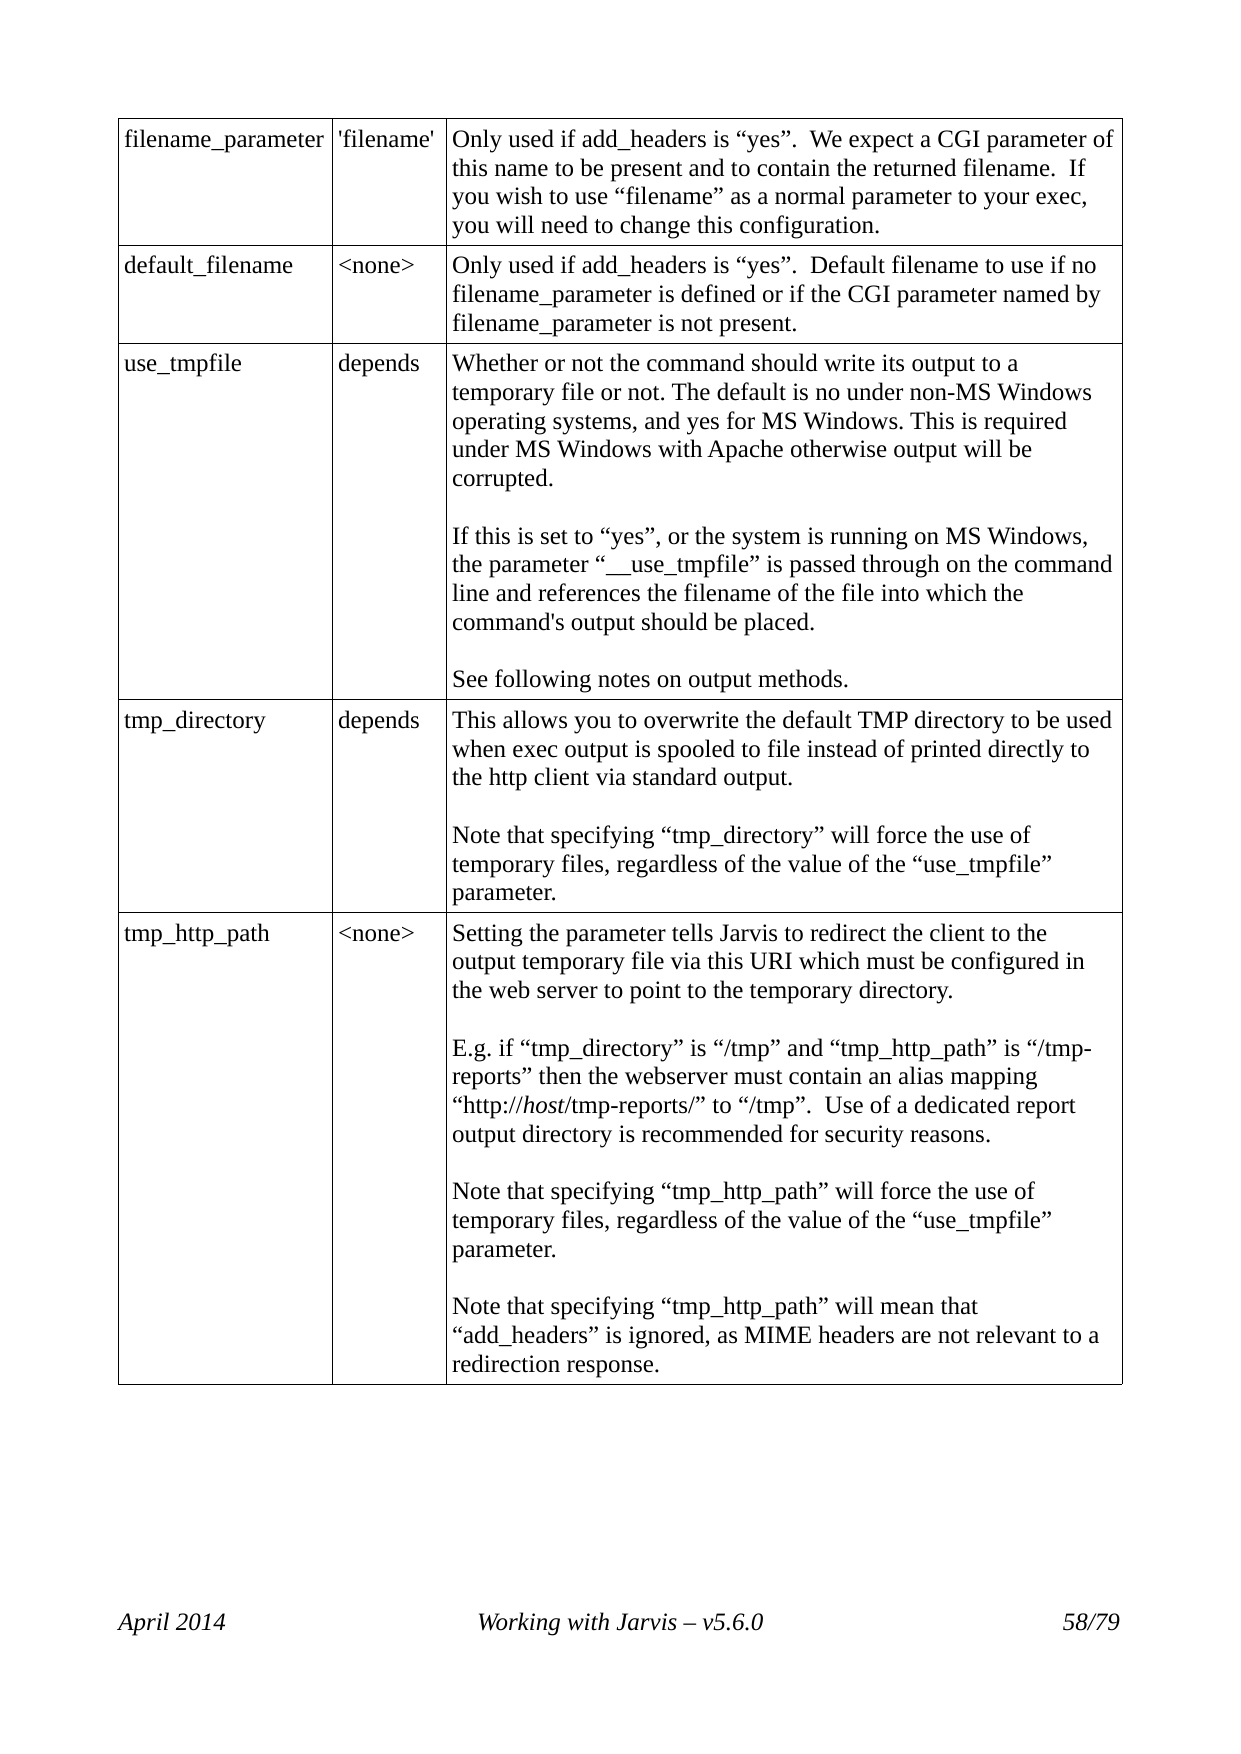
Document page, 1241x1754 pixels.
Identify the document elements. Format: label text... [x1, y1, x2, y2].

table_cell Whether or not the command should write its output to a temporary file or not. The default is no under non-MS Windows operating systems, and yes for MS Windows. This is required under MS Windows with Apache otherwise output will be corrupted. If this is set to “yes”, or the system is running on MS Windows, the parameter “__use_tmpfile” is passed through on the command line and references the filename of the file into which the command's output should be placed. See following notes on output methods. [447, 344, 1122, 699]
table_cell tmp_http_path [119, 913, 332, 1383]
table_cell This allows you to overwrite the default TMP directory to be used when exec output is spooled to file instead of printed directly to the http client via standard output. Note that specifying “tmp_directory” will force the use of temporary files, regardless of the value of the “use_tmpfile” parameter. [447, 700, 1122, 912]
table_cell tmp_directory [119, 700, 332, 912]
table_cell depends [333, 700, 446, 912]
table_cell Setting the parameter tells Jarvis to redirect the client to the output temporary file via this URI which must be configured in the web server to point to the temporary directory. E.g. if “tmp_directory” is “/tmp” and “tmp_http_path” is “/tmp-reports” then the webserver must contain an alias mapping “http://host/tmp-reports/” to “/tmp”. Use of a dedicated report output directory is recommended for security reasons. Note that specifying “tmp_http_path” will force the use of temporary files, regardless of the value of the “use_tmpfile” parameter. Note that specifying “tmp_http_path” will mean that “add_headers” is ignored, as MIME headers are not relevant to a redirection response. [447, 913, 1122, 1383]
table_cell <none> [333, 913, 446, 1383]
table_cell Only used if add_headers is “yes”. Default filename to use if no filename_parameter is defined or if the CGI parameter named by filename_parameter is not present. [447, 246, 1122, 342]
table_cell filename_parameter [119, 119, 332, 245]
table_cell <none> [333, 246, 446, 342]
table_cell Only used if add_headers is “yes”. We expect a CGI parameter of this name to be present and to contain the returned filename. If you wish to use “filename” as a normal parameter to your exec, you will need to change this configuration. [447, 119, 1122, 245]
table_cell 'filename' [333, 119, 446, 245]
table_cell depends [333, 344, 446, 699]
table_cell default_filename [119, 246, 332, 342]
table_cell use_tmpfile [119, 344, 332, 699]
